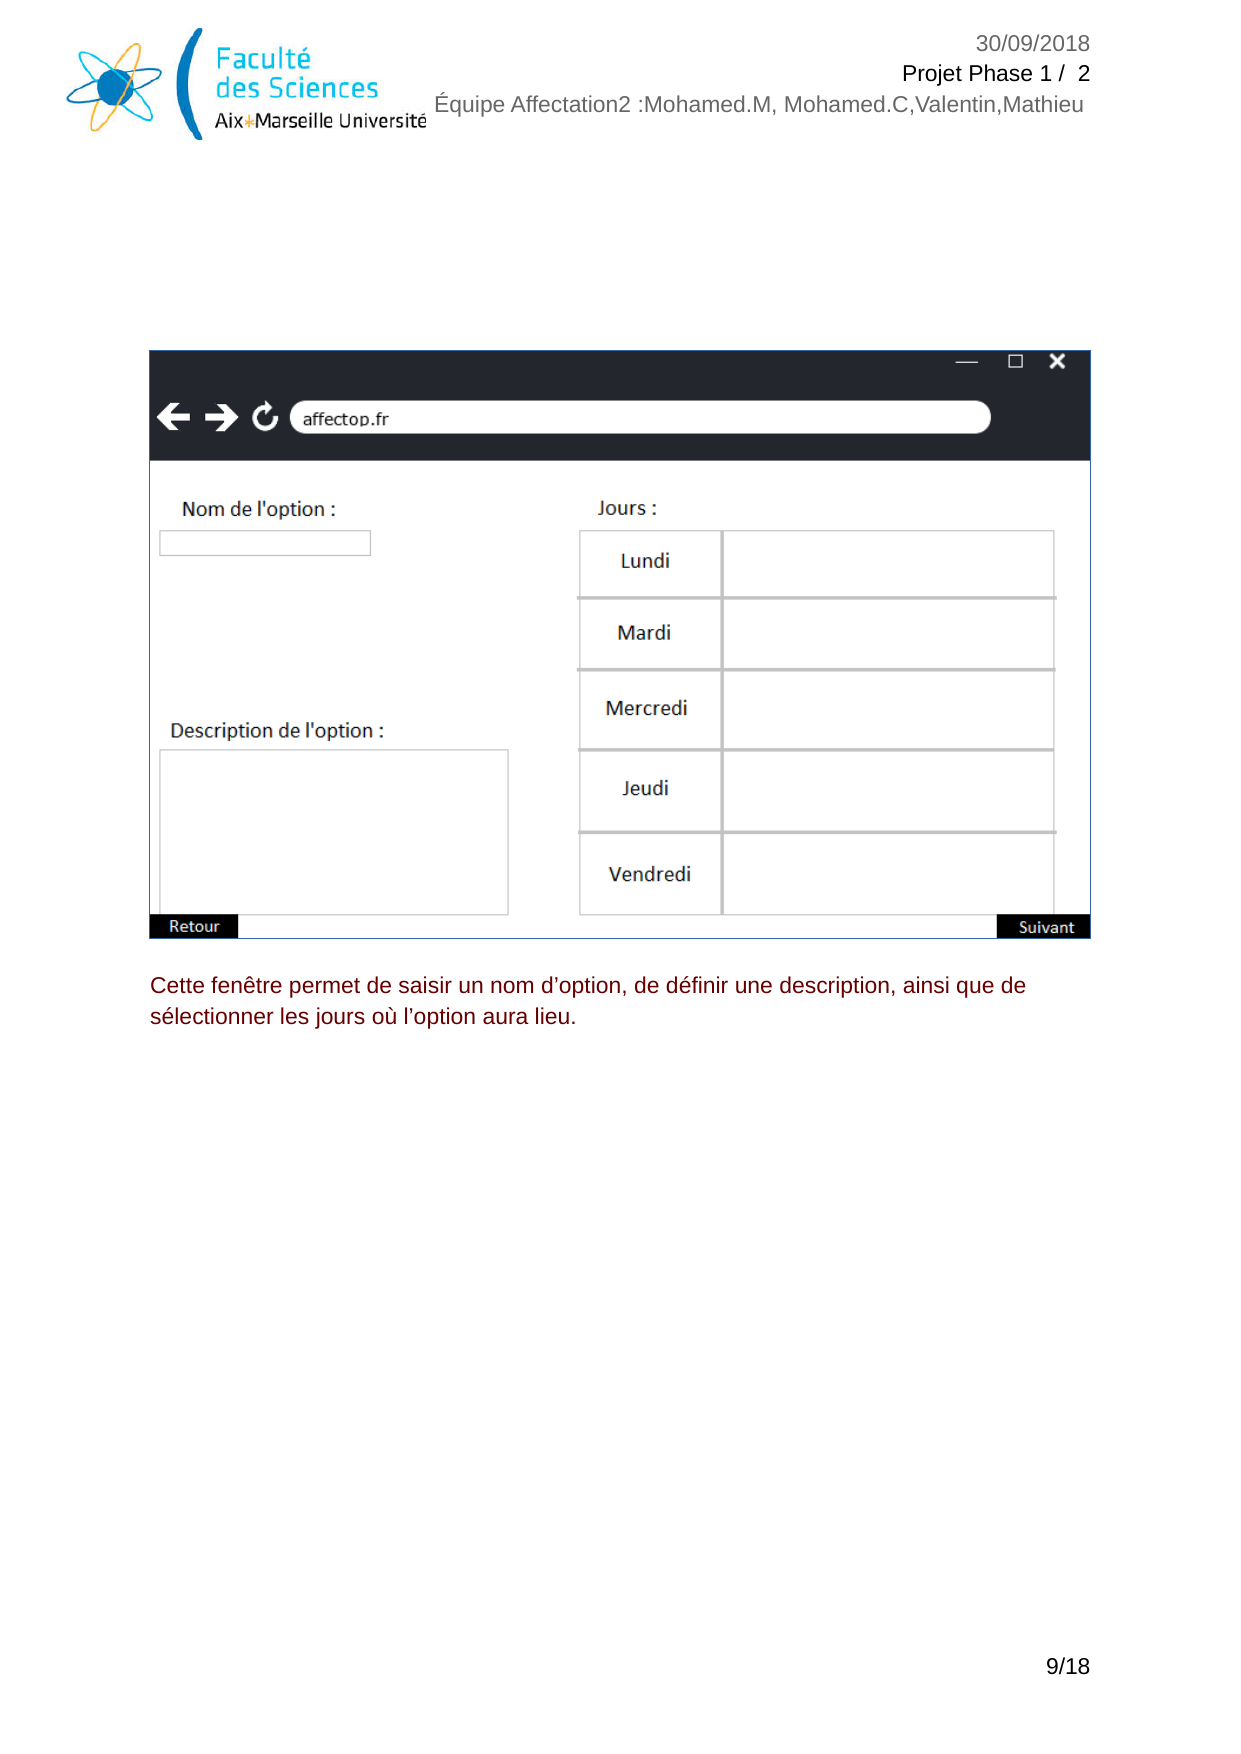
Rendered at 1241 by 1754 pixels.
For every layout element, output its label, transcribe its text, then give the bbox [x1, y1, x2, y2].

picture [65, 28, 426, 140]
picture [150, 351, 1090, 938]
text Cette fenêtre permet de saisir un nom d’option, de définir une description, ainsi que de sélectionner les jours où l’option aura lieu. [150, 972, 1090, 1029]
